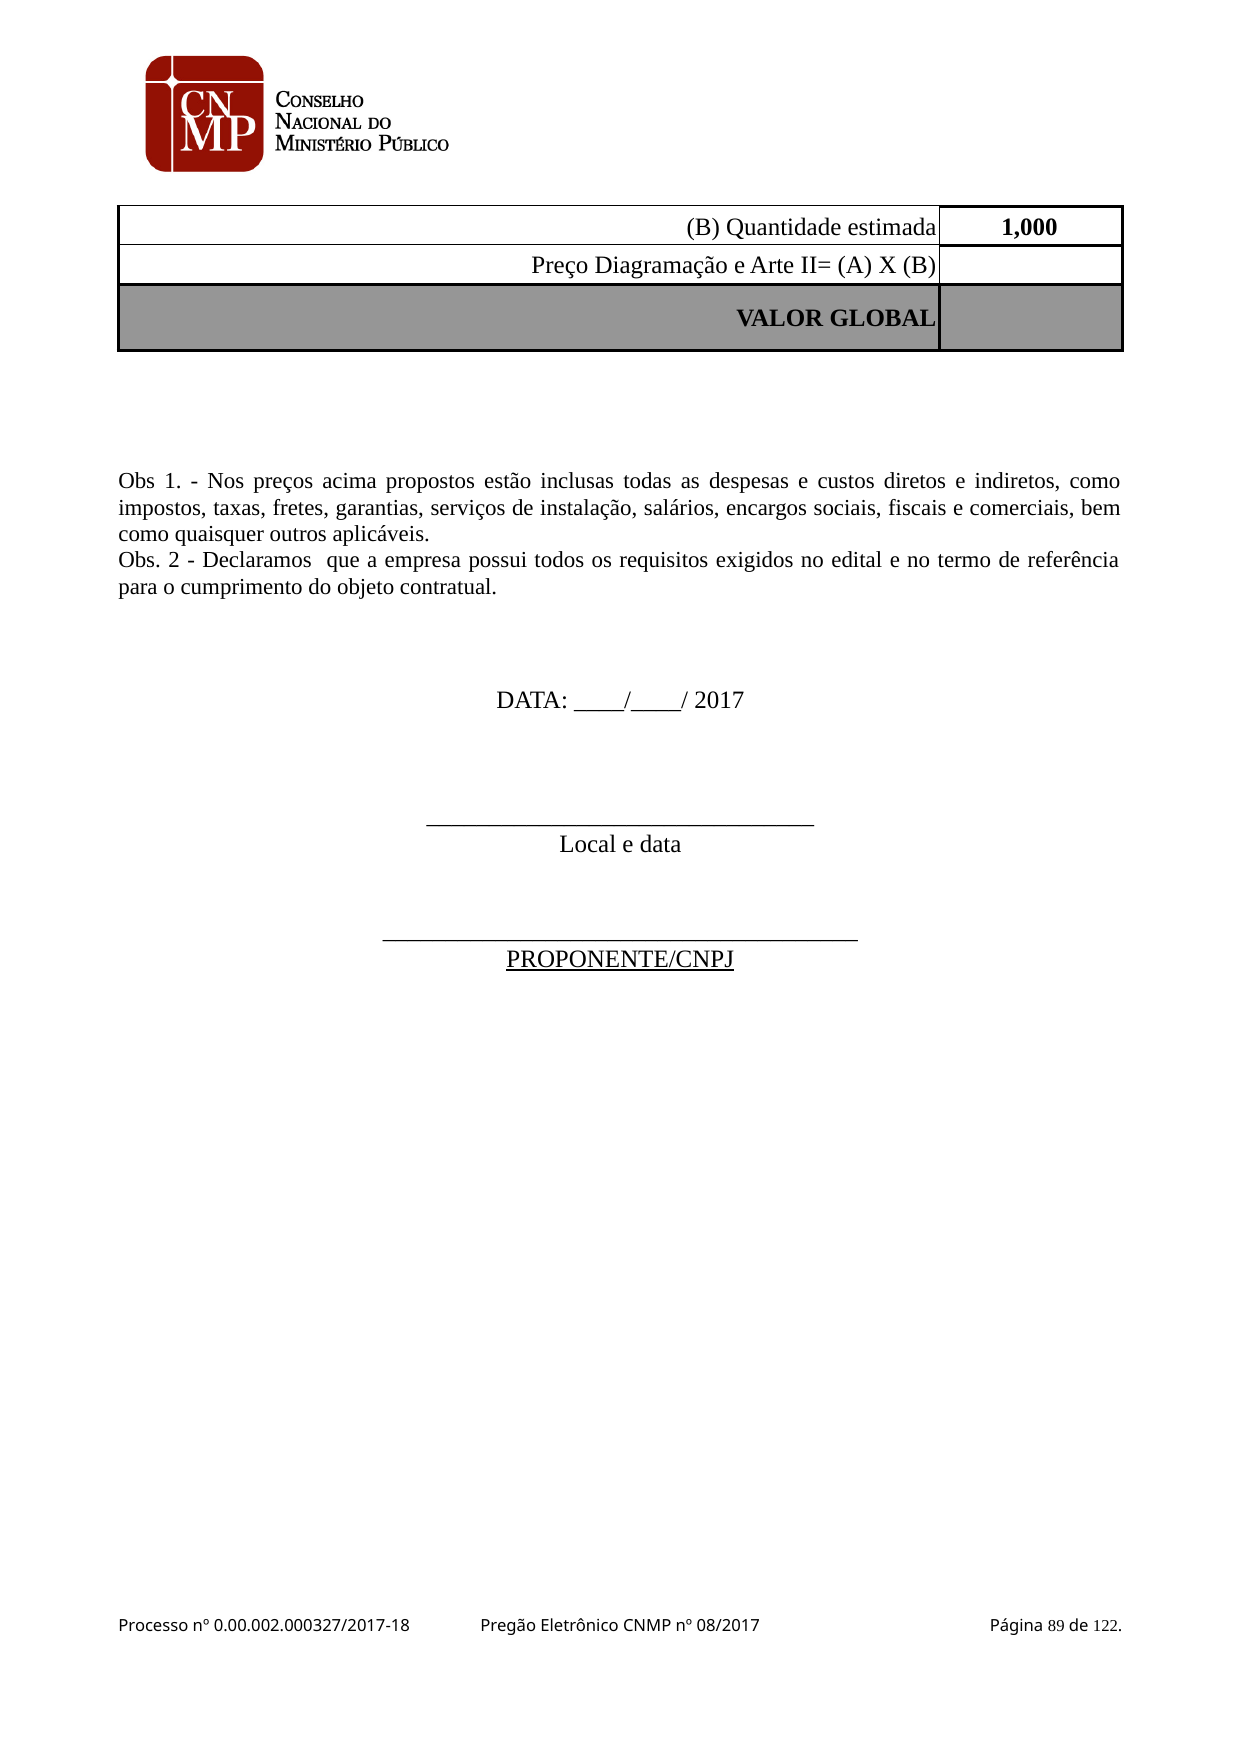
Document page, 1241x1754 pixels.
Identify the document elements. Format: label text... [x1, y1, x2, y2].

table_cell VALOR GLOBAL [120, 286, 938, 349]
table_cell [941, 286, 1121, 349]
text Local e data [118, 829, 1122, 858]
text PROPONENTE/CNPJ [118, 944, 1122, 973]
table_cell 1.000 [940, 208, 1121, 244]
table_cell (B) Quantidade estimada [120, 206, 939, 244]
text Obs 1. - Nos preços acima propostos estão inclusas todas as despesas e custos diretos e indiretos, como impostos, taxas, fretes, garantias, serviços de instalação, salários, encargos sociais, fiscais e comerciais, bem como quaisquer outros aplicáveis. [118, 467, 1122, 546]
text ______________________________________ [118, 915, 1122, 944]
text _______________________________ [118, 800, 1122, 829]
text Obs. 2 - Declaramos que a empresa possui todos os requisitos exigidos no edital e no termo de referência para o cumprimento do objeto contratual. [118, 546, 1122, 599]
text DATA: ____/____/ 2017 [118, 685, 1122, 714]
table_cell Preço Diagramação e Arte II= (A) X (B) [120, 245, 939, 282]
table_cell [940, 247, 1121, 282]
picture [125, 37, 462, 190]
